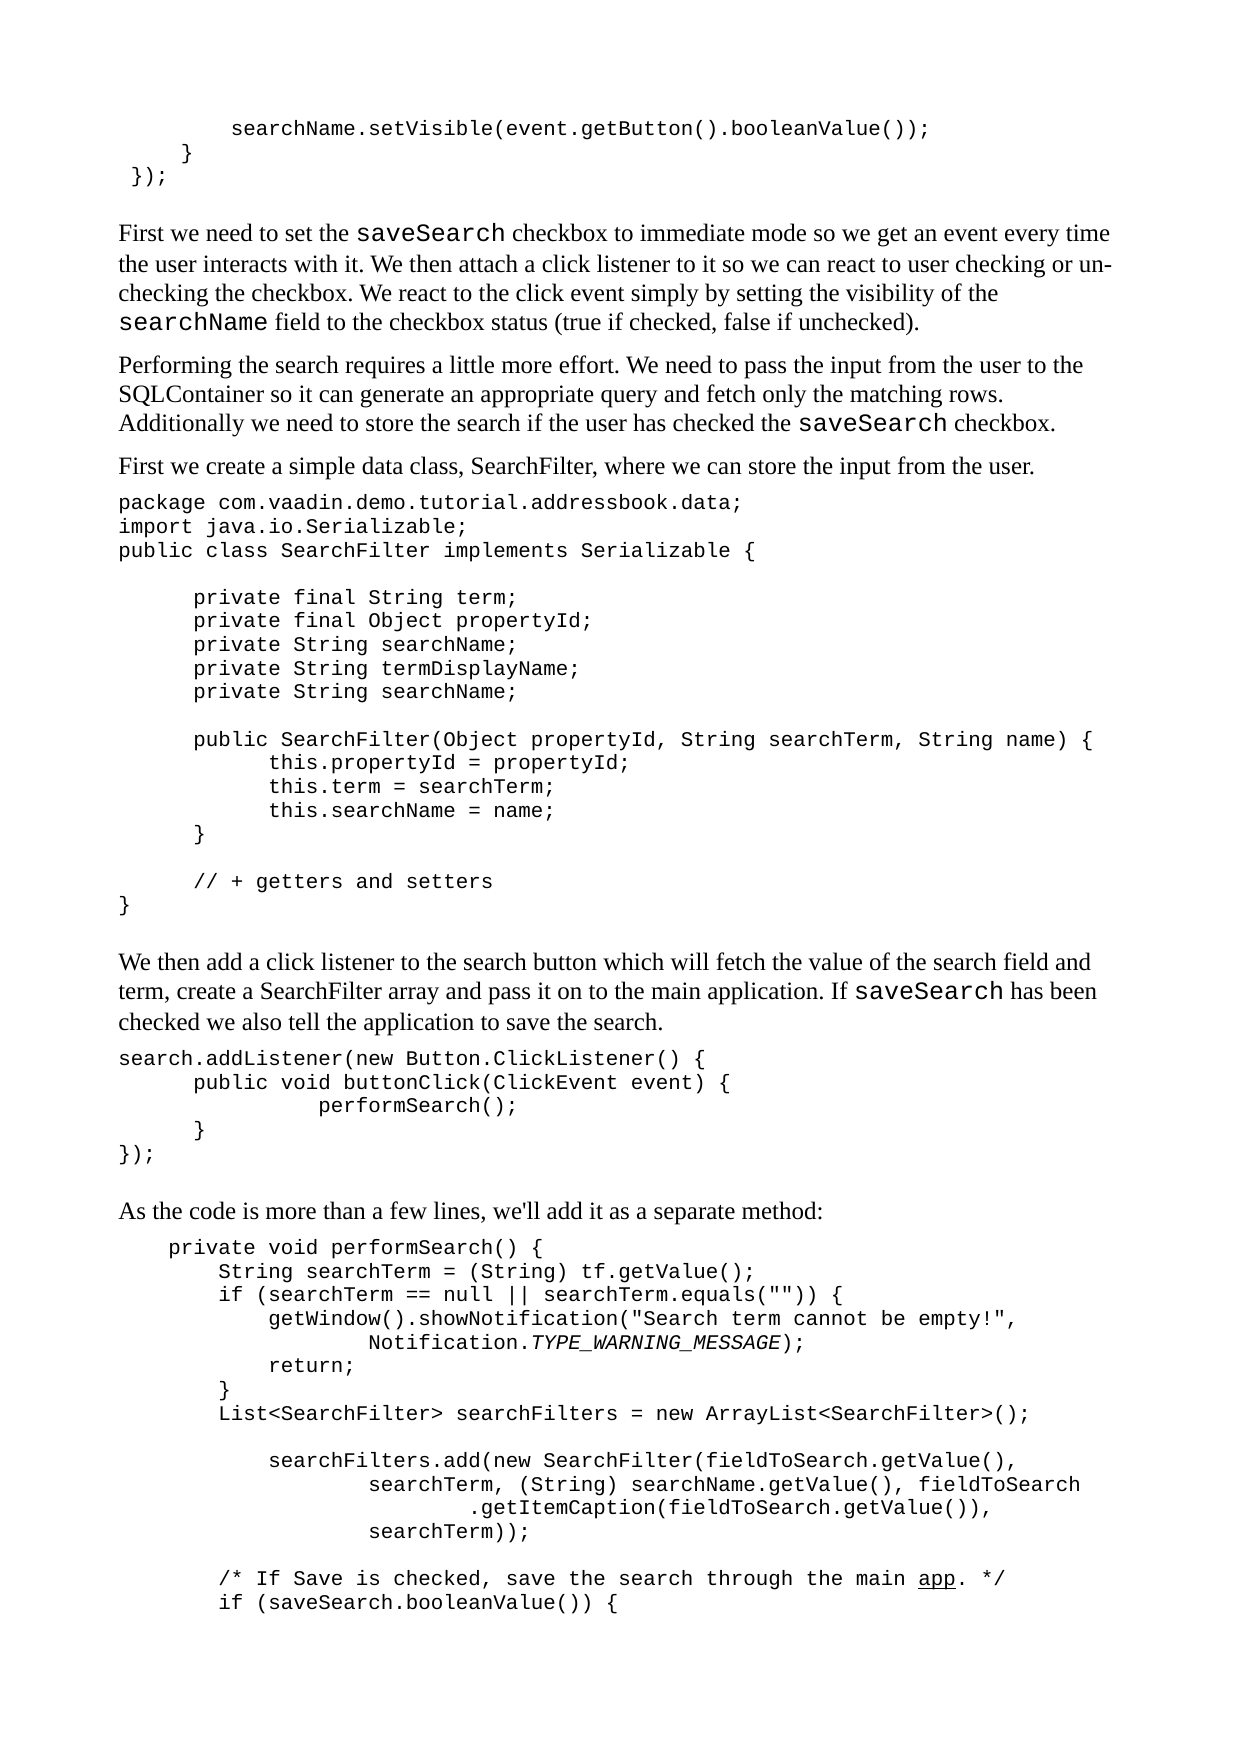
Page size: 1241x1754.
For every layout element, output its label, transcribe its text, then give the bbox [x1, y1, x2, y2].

text private void performSearch() { [118, 1237, 1122, 1261]
text searchTerm, (String) searchName.getValue(), fieldToSearch [118, 1474, 1122, 1497]
text performSearch(); [118, 1096, 1122, 1119]
text return; [118, 1355, 1122, 1379]
text } [118, 142, 1122, 165]
text String searchTerm = (String) tf.getValue(); [118, 1261, 1122, 1284]
text First we create a simple data class, SearchFilter, where we can store the input from the user. [118, 451, 1122, 480]
text package com.vaadin.demo.tutorial.addressbook.data; [118, 492, 1122, 516]
text this.term = searchTerm; [118, 776, 1122, 800]
text Notification.TYPE_WARNING_MESSAGE); [118, 1332, 1122, 1355]
text public class SearchFilter implements Serializable { [118, 539, 1122, 563]
text /* If Save is checked, save the search through the main app. */ [118, 1568, 1122, 1592]
text searchName.setVisible(event.getButton().booleanValue()); [118, 118, 1122, 142]
text private String searchName; [118, 634, 1122, 658]
text searchTerm)); [118, 1521, 1122, 1544]
text if (searchTerm == null || searchTerm.equals("")) { [118, 1284, 1122, 1308]
text if (saveSearch.booleanValue()) { [118, 1592, 1122, 1616]
text .getItemCaption(fieldToSearch.getValue()), [118, 1497, 1122, 1521]
text private String termDisplayName; [118, 658, 1122, 681]
text private final String term; [118, 587, 1122, 611]
text } [118, 1379, 1122, 1403]
text }); [118, 1143, 1122, 1166]
text } [118, 894, 1122, 918]
text this.propertyId = propertyId; [118, 752, 1122, 776]
text private final Object propertyId; [118, 611, 1122, 634]
text searchFilters.add(new SearchFilter(fieldToSearch.getValue(), [118, 1450, 1122, 1474]
text public SearchFilter(Object propertyId, String searchTerm, String name) { [118, 729, 1122, 752]
text } [118, 823, 1122, 847]
text } [118, 1119, 1122, 1143]
text We then add a click listener to the search button which will fetch the value of the search field and term, create a SearchFilter array and pass it on to the main application. If saveSearch has been checked we also tell the application to save the search. [118, 947, 1122, 1036]
text getWindow().showNotification("Search term cannot be empty!", [118, 1308, 1122, 1332]
text Performing the search requires a little more effort. We need to pass the input from the user to the SQLContainer so it can generate an appropriate query and fetch only the matching rows. Additionally we need to store the search if the user has checked the saveSearch checkbox. [118, 350, 1122, 438]
text // + getters and setters [118, 871, 1122, 894]
text import java.io.Serializable; [118, 516, 1122, 539]
text search.addListener(new Button.ClickListener() { [118, 1048, 1122, 1072]
text List<SearchFilter> searchFilters = new ArrayList<SearchFilter>(); [118, 1403, 1122, 1426]
text As the code is more than a few lines, we'll add it as a separate method: [118, 1196, 1122, 1225]
text private String searchName; [118, 681, 1122, 705]
text }); [118, 165, 1122, 189]
text public void buttonClick(ClickEvent event) { [118, 1072, 1122, 1096]
text this.searchName = name; [118, 800, 1122, 823]
text First we need to set the saveSearch checkbox to immediate mode so we get an event every time the user interacts with it. We then attach a click listener to it so we can react to user checking or un-checking the checkbox. We react to the click event simply by setting the visibility of the searchName field to the checkbox status (true if checked, false if unchecked). [118, 218, 1122, 338]
